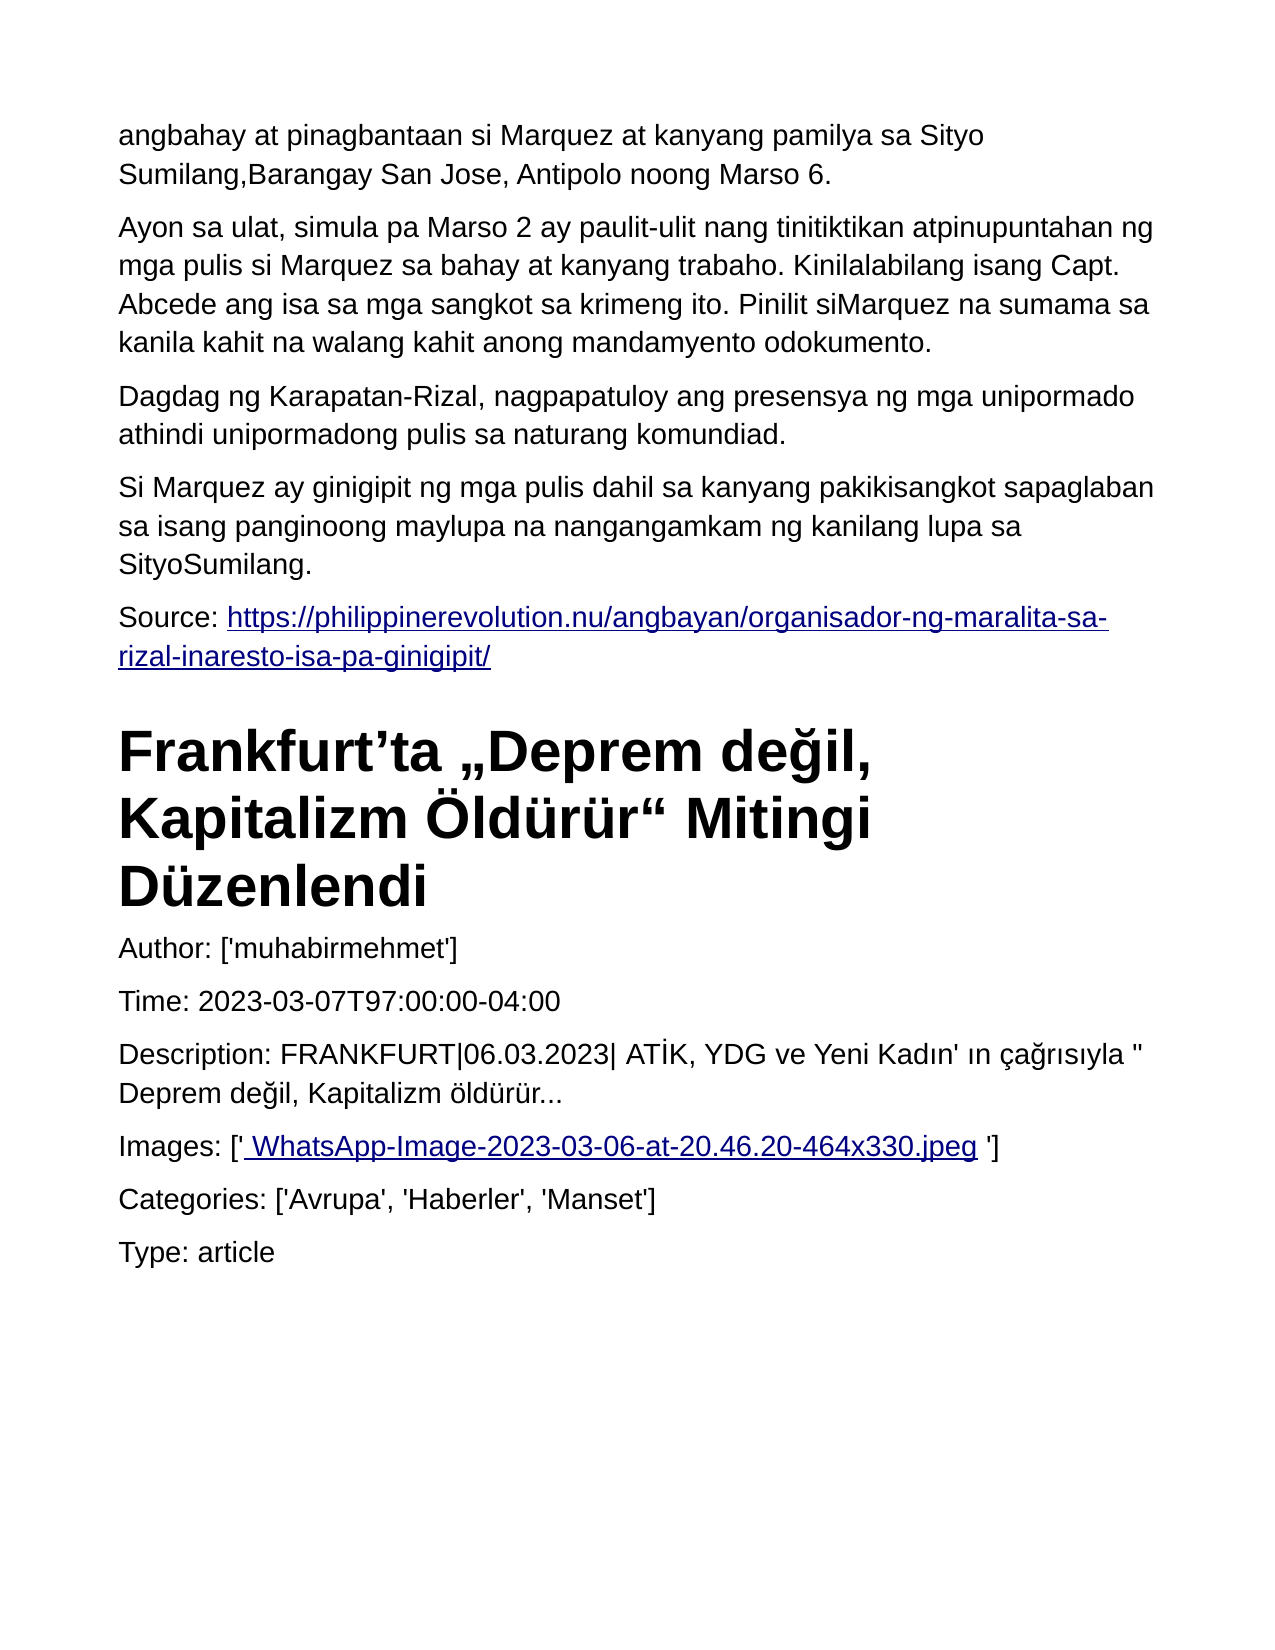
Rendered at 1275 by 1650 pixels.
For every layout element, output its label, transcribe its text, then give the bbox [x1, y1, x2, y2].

text Categories: ['Avrupa', 'Haberler', 'Manset'] [118, 1182, 1157, 1215]
text angbahay at pinagbantaan si Marquez at kanyang pamilya sa Sityo Sumilang,Barangay San Jose, Antipolo noong Marso 6. [118, 118, 1157, 190]
text Images: [' WhatsApp-Image-2023-03-06-at-20.46.20-464x330.jpeg '] [118, 1129, 1157, 1162]
text Source: https://philippinerevolution.nu/angbayan/organisador-ng-maralita-sa-rizal-inaresto-isa-pa-ginigipit/ [118, 600, 1157, 672]
text Description: FRANKFURT|06.03.2023| ATİK, YDG ve Yeni Kadın' ın çağrısıyla " Deprem değil, Kapitalizm öldürür... [118, 1037, 1157, 1109]
text Type: article [118, 1235, 1157, 1268]
text Ayon sa ulat, simula pa Marso 2 ay paulit-ulit nang tinitiktikan atpinupuntahan ng mga pulis si Marquez sa bahay at kanyang trabaho. Kinilalabilang isang Capt. Abcede ang isa sa mga sangkot sa krimeng ito. Pinilit siMarquez na sumama sa kanila kahit na walang kahit anong mandamyento odokumento. [118, 210, 1157, 359]
text Time: 2023-03-07T97:00:00-04:00 [118, 984, 1157, 1017]
text Dagdag ng Karapatan-Rizal, nagpapatuloy ang presensya ng mga unipormado athindi unipormadong pulis sa naturang komundiad. [118, 378, 1157, 451]
text Author: ['muhabirmehmet'] [118, 931, 1157, 964]
subtitle Frankfurt’ta „Deprem değil, Kapitalizm Öldürür“ Mitingi Düzenlendi [118, 717, 1157, 918]
text Si Marquez ay ginigipit ng mga pulis dahil sa kanyang pakikisangkot sapaglaban sa isang panginoong maylupa na nangangamkam ng kanilang lupa sa SityoSumilang. [118, 470, 1157, 581]
